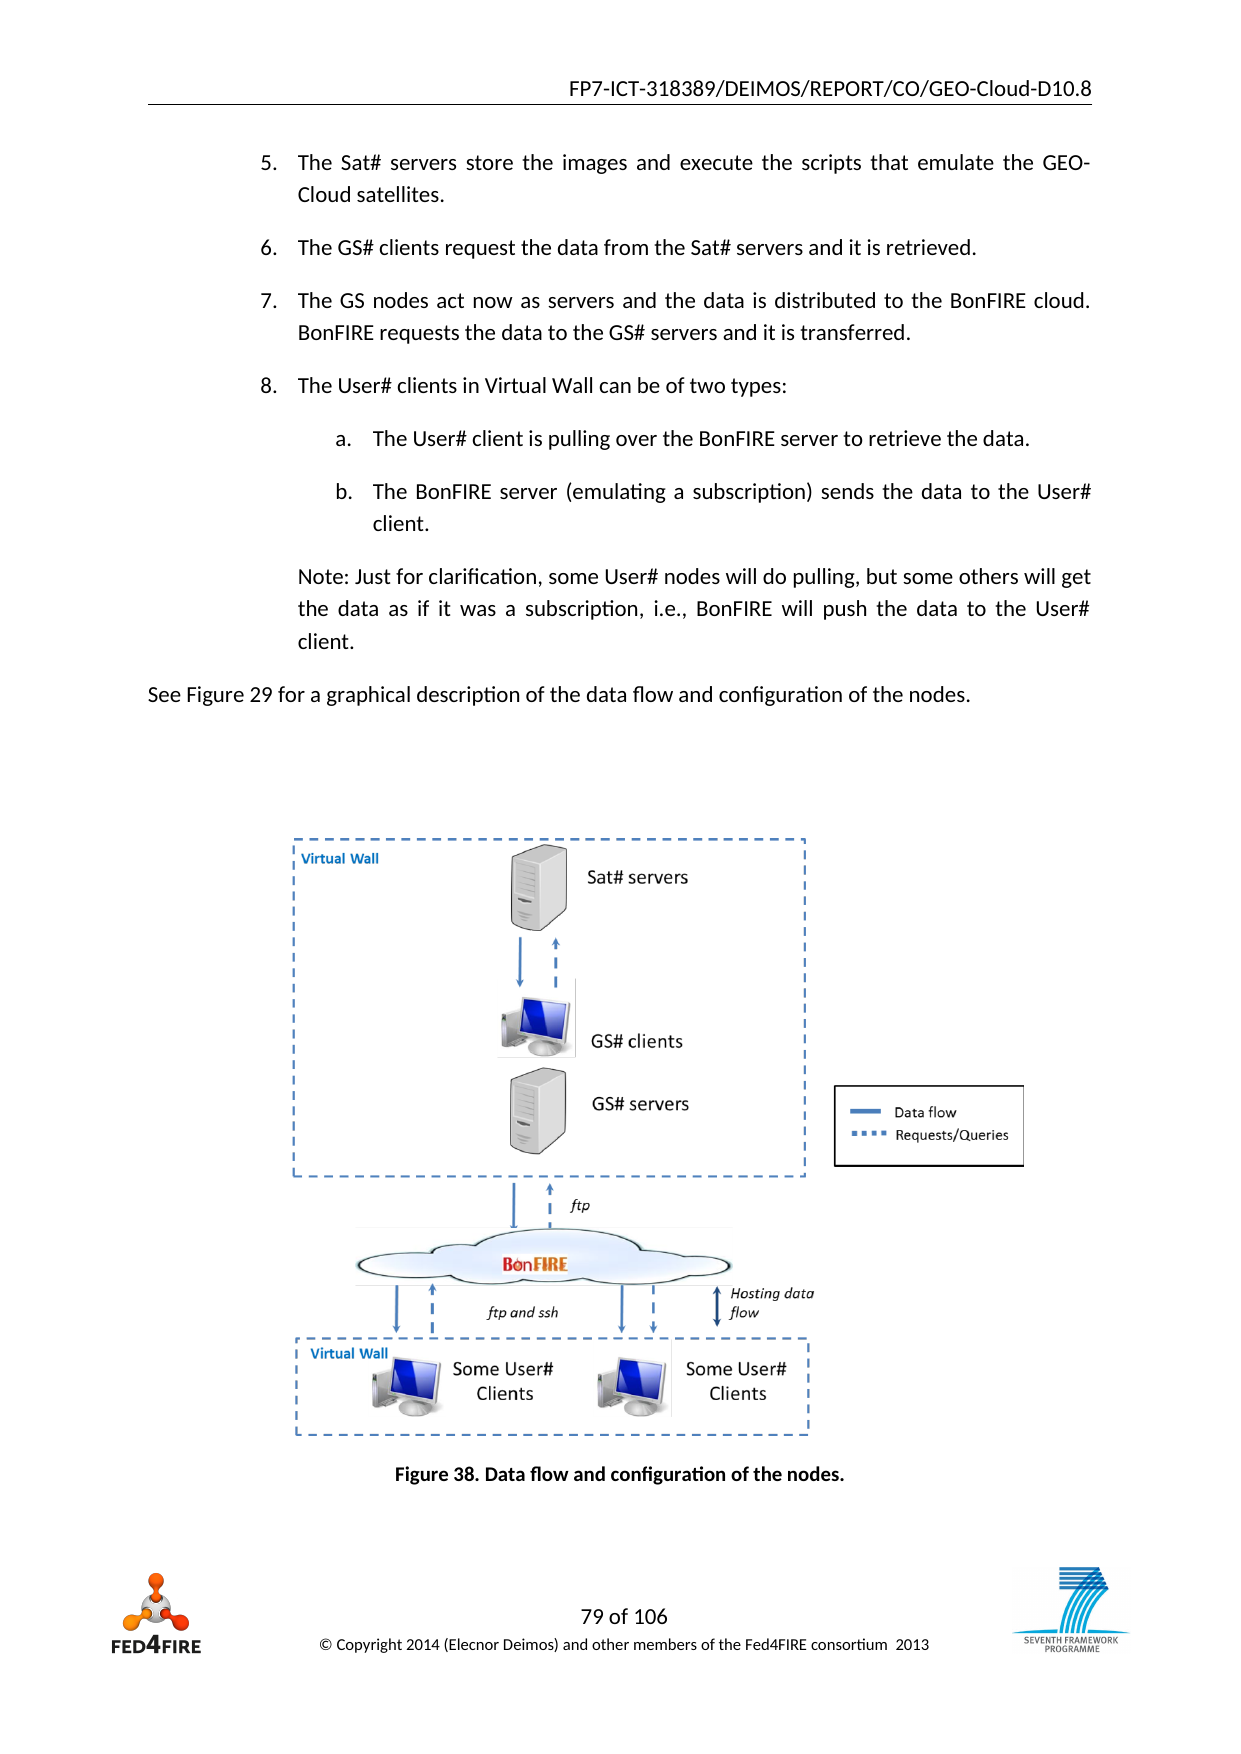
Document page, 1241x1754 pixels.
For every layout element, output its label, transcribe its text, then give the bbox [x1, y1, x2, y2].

list The BonFIRE server (emulating a subscription) sends the data to the User# client. [335, 477, 1092, 537]
list The GS nodes act now as servers and the data is distributed to the BonFIRE cloud. BonFIRE requests the data to the GS# servers and it is transferred. [260, 286, 1092, 346]
list The User# client is pulling over the BonFIRE server to retrieve the data. [335, 424, 1092, 452]
list The User# clients in Virtual Wall can be of two types: [260, 371, 1092, 399]
text Figure 38. Data flow and configuration of the nodes. [148, 1461, 1092, 1486]
list The GS# clients request the data from the Sat# servers and it is retrieved. [260, 233, 1092, 261]
list See Figure 29 for a graphical description of the data flow and configuration of the nodes. [148, 680, 1092, 708]
list The Sat# servers store the images and execute the scripts that emulate the GEO-Cloud satellites. [260, 148, 1092, 208]
list Note: Just for clarification, some User# nodes will do pulling, but some others will get the data as if it was a subscription, i.e., BonFIRE will push the data to the User# client. [298, 562, 1092, 655]
